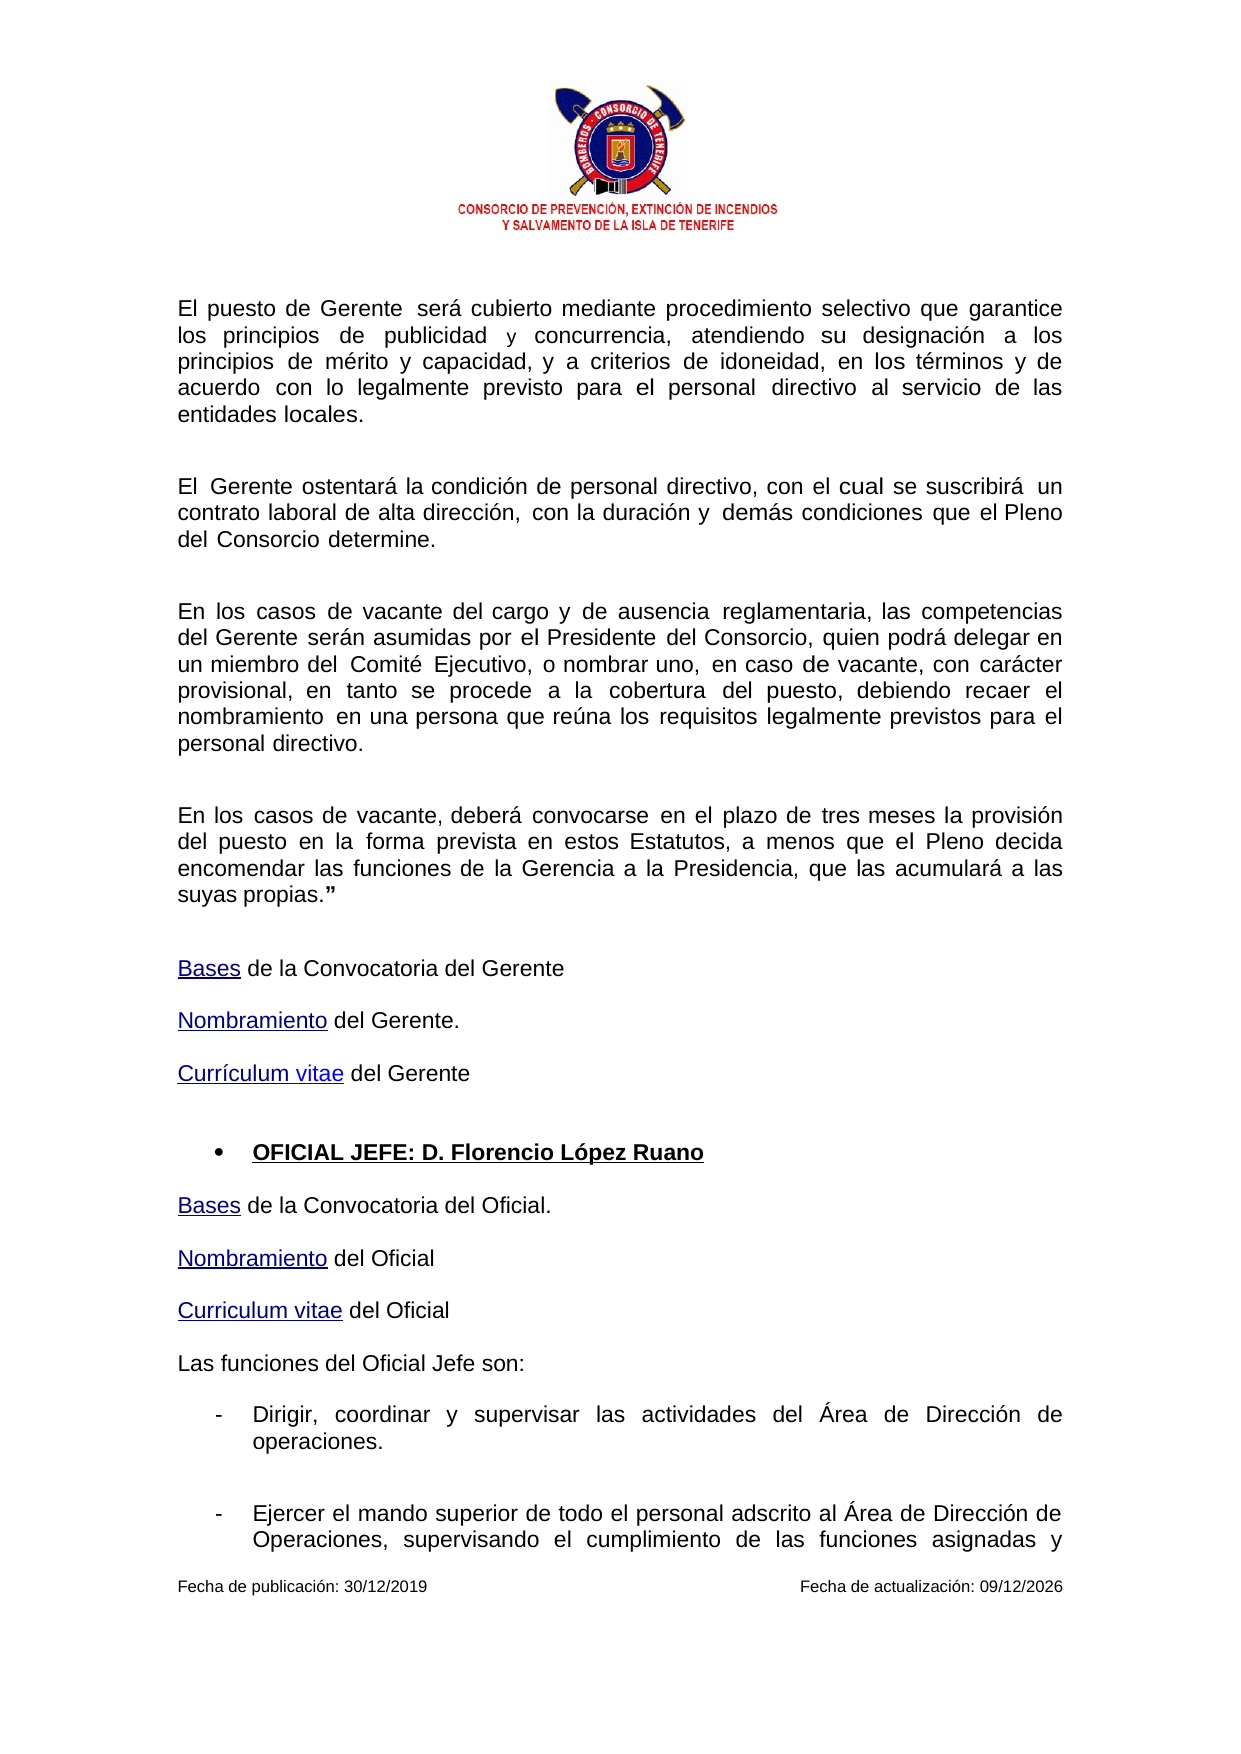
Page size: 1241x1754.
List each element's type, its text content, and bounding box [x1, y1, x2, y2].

text Las funciones del Oficial Jefe son: [177, 1350, 1063, 1376]
text Curriculum vitae del Oficial [177, 1297, 1063, 1323]
list OFICIAL JEFE: D. Florencio López Ruano [215, 1139, 1063, 1165]
text Bases de la Convocatoria del Gerente [177, 954, 1063, 981]
text Bases de la Convocatoria del Oficial. [177, 1192, 1063, 1218]
text En los casos de vacante, deberá convocarse en el plazo de tres meses la provisión del puesto en la forma prevista en estos Estatutos, a menos que el Pleno decida encomendar las funciones de la Gerencia a la Presidencia, que las acumulará a las suyas propias.” [177, 802, 1063, 907]
text En los casos de vacante del cargo y de ausencia reglamentaria, las competencias del Gerente serán asumidas por el Presidente del Consorcio, quien podrá delegar en un miembro del Comité Ejecutivo, o nombrar uno, en caso de vacante, con carácter provisional, en tanto se procede a la cobertura del puesto, debiendo recaer el nombramiento en una persona que reúna los requisitos legalmente previstos para el personal directivo. [177, 598, 1063, 756]
text Nombramiento del Oficial [177, 1244, 1063, 1271]
text El Gerente ostentará la condición de personal directivo, con el cual se suscribirá un contrato laboral de alta dirección, con la duración y demás condiciones que el Pleno del Consorcio determine. [177, 473, 1063, 552]
list Ejercer el mando superior de todo el personal adscrito al Área de Dirección de Operaciones, supervisando el cumplimiento de las funciones asignadas y [215, 1500, 1063, 1552]
text El puesto de Gerente será cubierto mediante procedimiento selectivo que garantice los principios de publicidad y concurrencia, atendiendo su designación a los principios de mérito y capacidad, y a criterios de idoneidad, en los términos y de acuerdo con lo legalmente previsto para el personal directivo al servicio de las entidades locales. [177, 295, 1063, 427]
list Dirigir, coordinar y supervisar las actividades del Área de Dirección de operaciones. [215, 1401, 1063, 1454]
text Nombramiento del Gerente. [177, 1007, 1063, 1034]
text Currículum vitae del Gerente [177, 1060, 1063, 1086]
